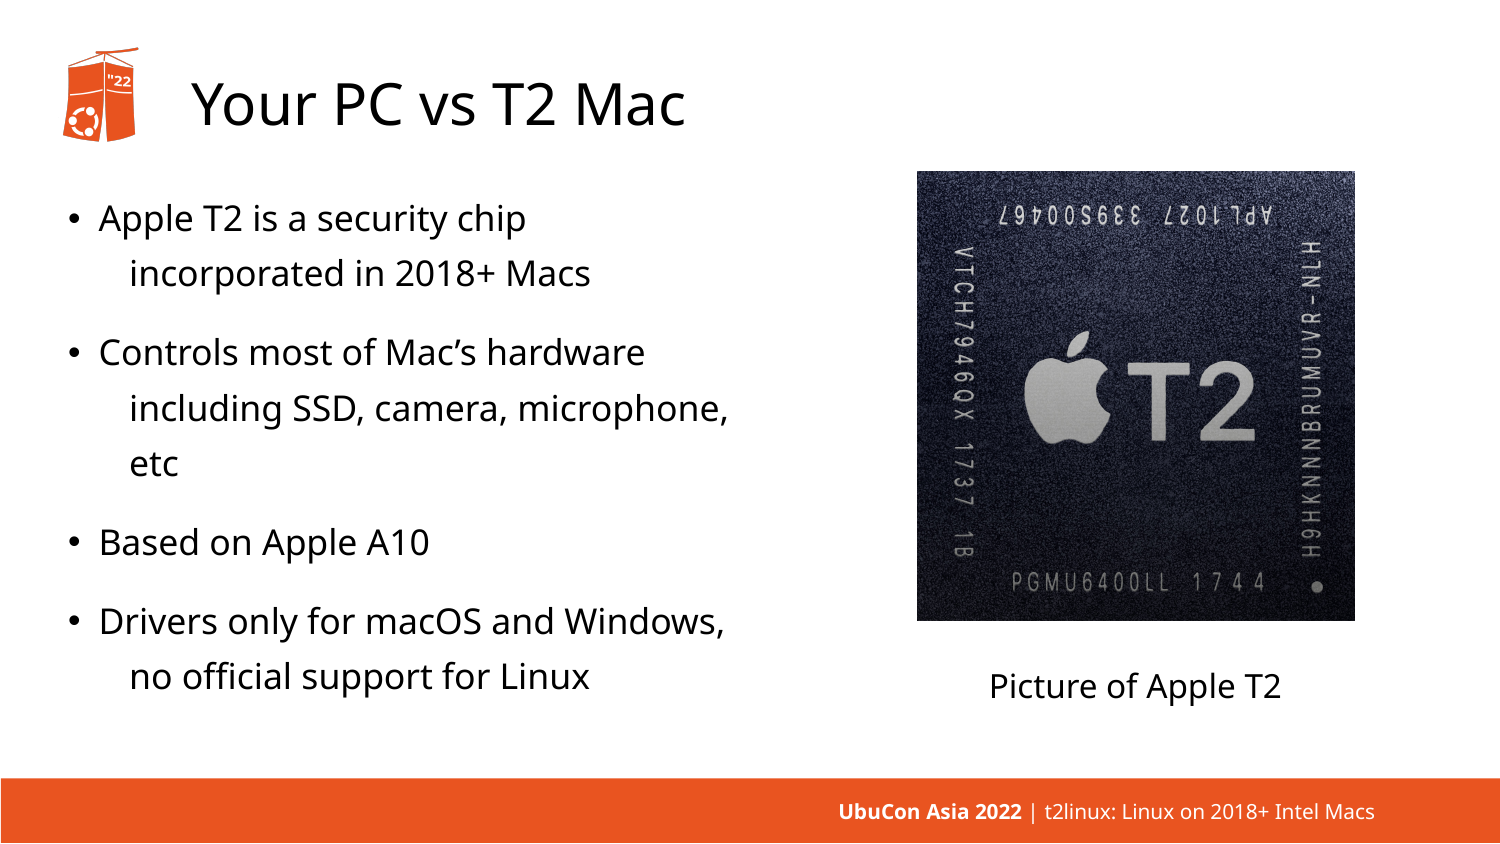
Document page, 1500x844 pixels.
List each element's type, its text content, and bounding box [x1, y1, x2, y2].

text_box [0, 778, 1500, 843]
list Apple T2 is a security chip incorporated in 2018+ Macs Controls most of Mac’s hardware including SSD, camera, microphone, etc Based on Apple A10 Drivers only for macOS and Windows, no official support for Linux [51, 172, 751, 750]
title Your PC vs T2 Mac [176, 48, 1449, 142]
text_box UbuCon Asia 2022 | t2linux: Linux on 2018+ Intel Macs [345, 781, 1390, 837]
text_box Picture of Apple T2 [917, 641, 1355, 721]
picture [51, 47, 146, 142]
picture [917, 171, 1355, 621]
